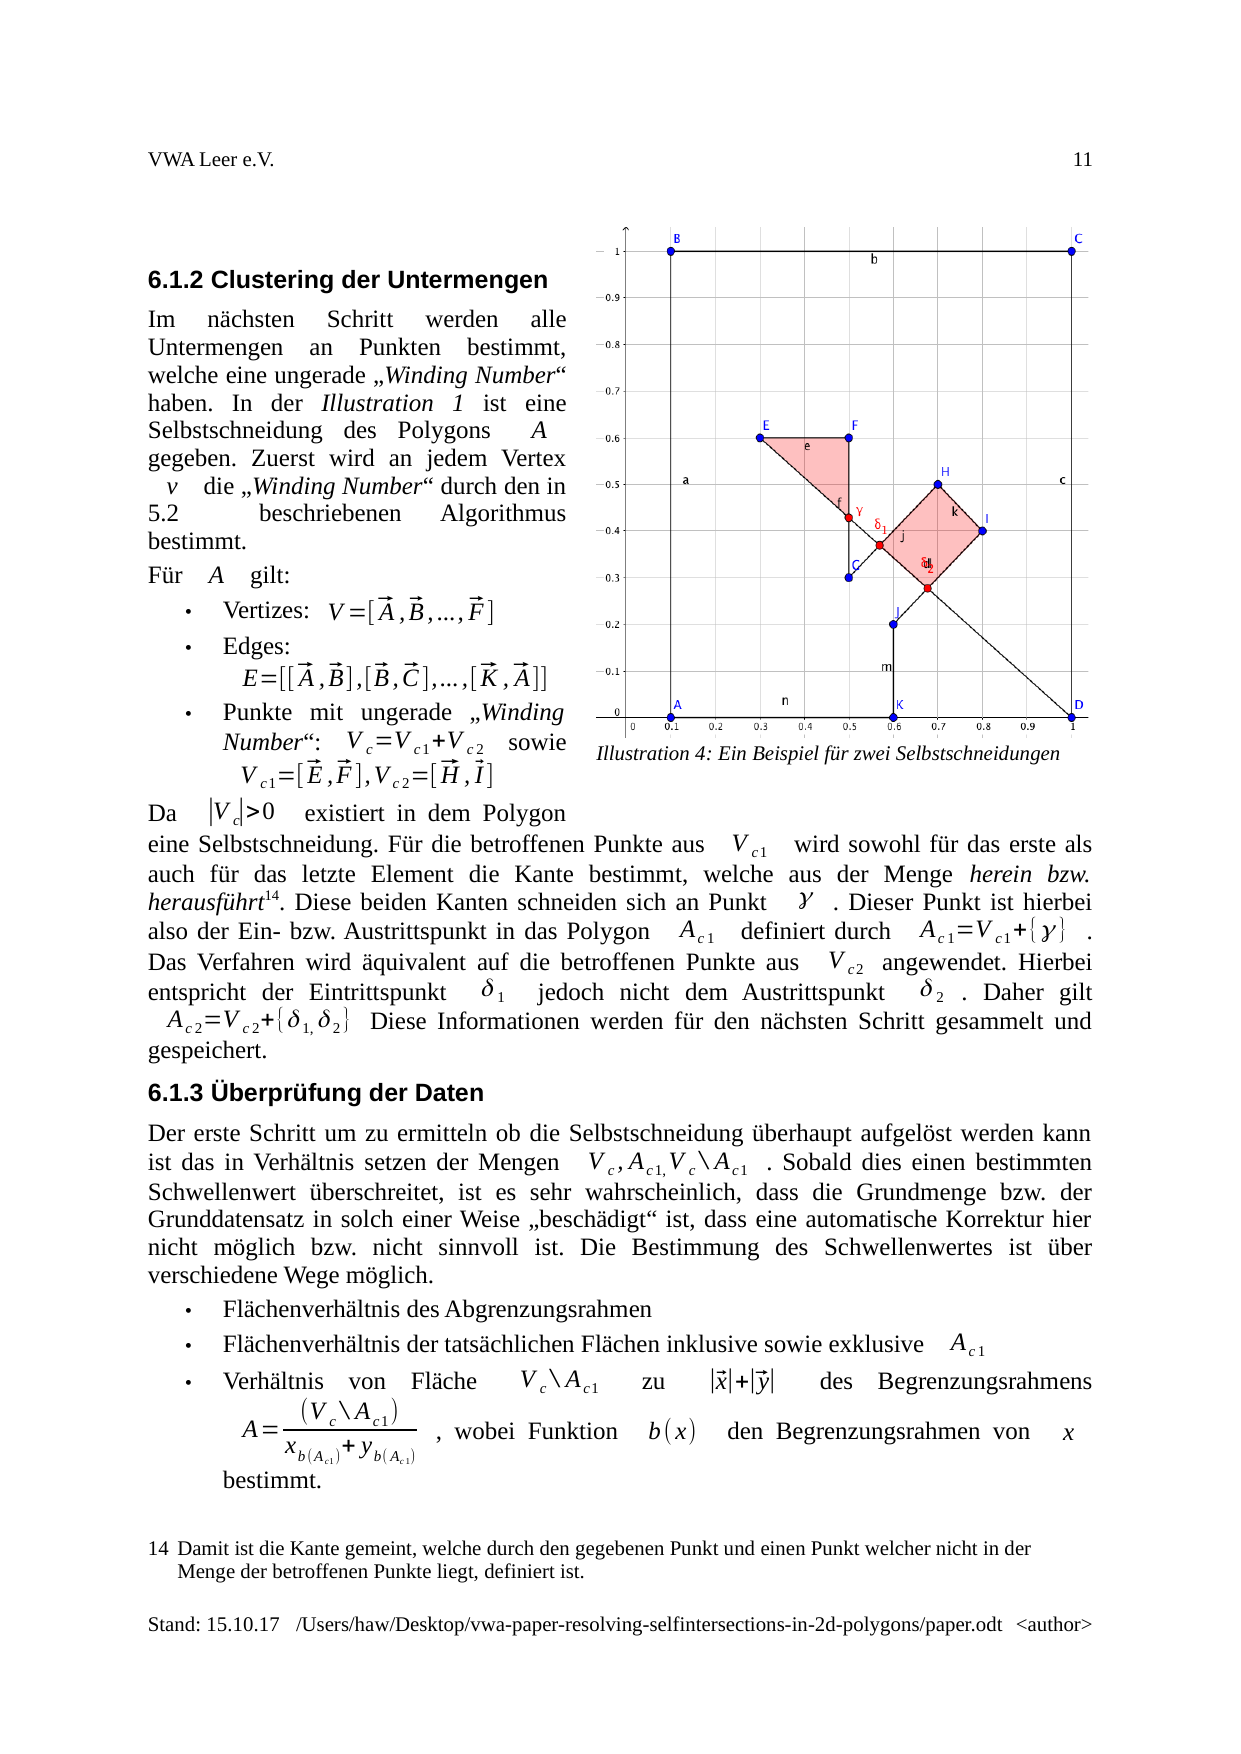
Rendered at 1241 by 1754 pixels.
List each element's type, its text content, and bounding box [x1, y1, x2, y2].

list Edges: [185, 632, 596, 692]
subtitle Clustering der Untermengen [148, 266, 596, 294]
list Punkte mit ungerade „Winding Number“: sowie [185, 698, 596, 792]
picture [596, 227, 1089, 738]
list Vertizes: [185, 594, 596, 626]
text Da existiert in dem Polygon eine Selbstschneidung. Für die betroffenen Punkte aus wird sowohl für das erste als auch für das letzte Element die Kante bestimmt, welche aus der Menge herein bzw. herausführt. Diese beiden Kanten schneiden sich an Punkt . Dieser Punkt ist hierbei also der Ein- bzw. Austrittspunkt in das Polygon definiert durch . Das Verfahren wird äquivalent auf die betroffenen Punkte aus angewendet. Hierbei entspricht der Eintrittspunkt jedoch nicht dem Austrittspunkt . Daher gilt Diese Informationen werden für den nächsten Schritt gesammelt und gespeichert. [148, 797, 1093, 1064]
list [1089, 632, 1093, 692]
list Verhältnis von Fläche zu des Begrenzungsrahmens , wobei Funktion den Begrenzungsrahmen von bestimmt. [185, 1365, 1093, 1494]
list Flächenverhältnis der tatsächlichen Flächen inklusive sowie exklusive [185, 1328, 1093, 1359]
text Der erste Schritt um zu ermitteln ob die Selbstschneidung überhaupt aufgelöst werden kann ist das in Verhältnis setzen der Mengen . Sobald dies einen bestimmten Schwellenwert überschreitet, ist es sehr wahrscheinlich, dass die Grundmenge bzw. der Grunddatensatz in solch einer Weise „beschädigt“ ist, dass eine automatische Korrektur hier nicht möglich bzw. nicht sinnvoll ist. Die Bestimmung des Schwellenwertes ist über verschiedene Wege möglich. [148, 1119, 1093, 1289]
text Illustration 4: Ein Beispiel für zwei Selbstschneidungen [596, 738, 1088, 765]
text Im nächsten Schritt werden alle Untermengen an Punkten bestimmt, welche eine ungerade „Winding Number“ haben. In der Illustration 1 ist eine Selbstschneidung des Polygons gegeben. Zuerst wird an jedem Vertex die „Winding Number“ durch den in 5.2 beschriebenen Algorithmus bestimmt. [148, 306, 596, 555]
text Für gilt: [148, 561, 596, 588]
list Flächenverhältnis des Abgrenzungsrahmen [185, 1295, 1093, 1322]
text Damit ist die Kante gemeint, welche durch den gegebenen Punkt und einen Punkt welcher nicht in der Menge der betroffenen Punkte liegt, definiert ist. [148, 1537, 1093, 1583]
subtitle Überprüfung der Daten [148, 1079, 1093, 1107]
